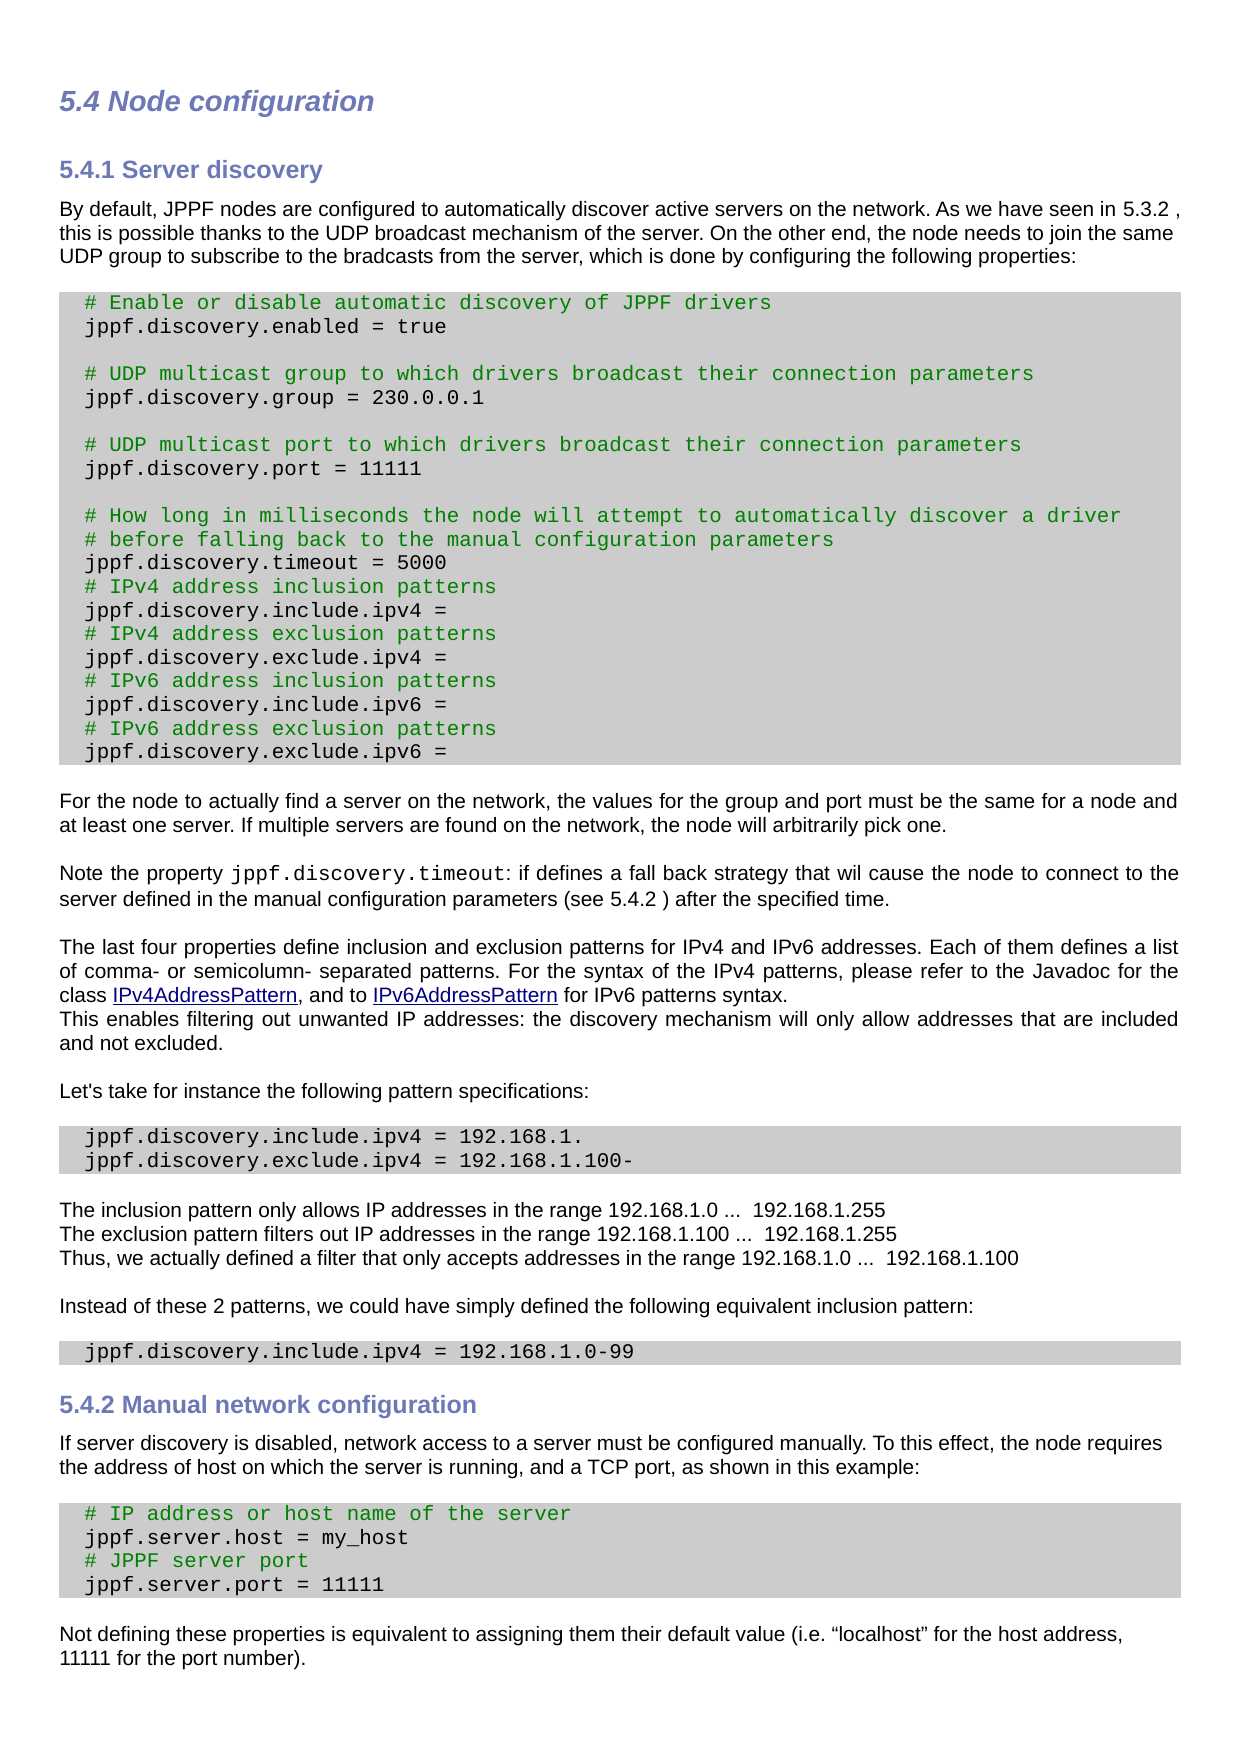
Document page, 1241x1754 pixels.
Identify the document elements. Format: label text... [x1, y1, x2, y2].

text jppf.server.port = 11111 [59, 1574, 1181, 1598]
text jppf.discovery.exclude.ipv6 = [59, 741, 1181, 765]
text For the node to actually find a server on the network, the values for the group and port must be the same for a node and at least one server. If multiple servers are found on the network, the node will arbitrarily pick one. [59, 789, 1181, 837]
text jppf.server.host = my_host [59, 1527, 1181, 1550]
text Let's take for instance the following pattern specifications: [59, 1078, 1181, 1102]
text Not defining these properties is equivalent to assigning them their default value (i.e. “localhost” for the host address, 11111 for the port number). [59, 1622, 1181, 1669]
text jppf.discovery.exclude.ipv4 = 192.168.1.100- [59, 1150, 1181, 1174]
text The inclusion pattern only allows IP addresses in the range 192.168.1.0 ... 192.168.1.255 [59, 1198, 1181, 1222]
subtitle Manual network configuration [59, 1390, 1181, 1419]
text jppf.discovery.include.ipv4 = 192.168.1. [59, 1126, 1181, 1150]
text # IPv4 address exclusion patterns [59, 623, 1181, 647]
text Instead of these 2 patterns, we could have simply defined the following equivalent inclusion pattern: [59, 1293, 1181, 1317]
subtitle Server discovery [59, 155, 1181, 184]
text Note the property jppf.discovery.timeout: if defines a fall back strategy that wil cause the node to connect to the server defined in the manual configuration parameters (see 5.4.2 ) after the specified time. [59, 861, 1181, 911]
text The last four properties define inclusion and exclusion patterns for IPv4 and IPv6 addresses. Each of them defines a list of comma- or semicolumn- separated patterns. For the syntax of the IPv4 patterns, please refer to the Javadoc for the class IPv4AddressPattern, and to IPv6AddressPattern for IPv6 patterns syntax. [59, 935, 1181, 1007]
text The exclusion pattern filters out IP addresses in the range 192.168.1.100 ... 192.168.1.255 [59, 1222, 1181, 1246]
text By default, JPPF nodes are configured to automatically discover active servers on the network. As we have seen in 5.3.2 , this is possible thanks to the UDP broadcast mechanism of the server. On the other end, the node needs to join the same UDP group to subscribe to the bradcasts from the server, which is done by configuring the following properties: [59, 196, 1181, 268]
text # IPv4 address inclusion patterns [59, 576, 1181, 599]
text This enables filtering out unwanted IP addresses: the discovery mechanism will only allow addresses that are included and not excluded. [59, 1007, 1181, 1054]
text # Enable or disable automatic discovery of JPPF drivers jppf.discovery.enabled = true [59, 292, 1181, 339]
text jppf.discovery.exclude.ipv4 = [59, 647, 1181, 671]
text # IP address or host name of the server [59, 1503, 1181, 1527]
text # How long in milliseconds the node will attempt to automatically discover a driver # before falling back to the manual configuration parameters jppf.discovery.timeout = 5000 [59, 505, 1181, 576]
text # JPPF server port [59, 1550, 1181, 1574]
text # UDP multicast group to which drivers broadcast their connection parameters jppf.discovery.group = 230.0.0.1 # UDP multicast port to which drivers broadcast their connection parameters jppf.discovery.port = 11111 [59, 363, 1181, 481]
subtitle Node configuration [59, 84, 1181, 118]
text # IPv6 address inclusion patterns [59, 671, 1181, 694]
text jppf.discovery.include.ipv6 = [59, 694, 1181, 718]
text # IPv6 address exclusion patterns [59, 718, 1181, 741]
text jppf.discovery.include.ipv4 = [59, 599, 1181, 623]
text Thus, we actually defined a filter that only accepts addresses in the range 192.168.1.0 ... 192.168.1.100 [59, 1246, 1181, 1269]
text If server discovery is disabled, network access to a server must be configured manually. To this effect, the node requires the address of host on which the server is running, and a TCP port, as shown in this example: [59, 1431, 1181, 1479]
text jppf.discovery.include.ipv4 = 192.168.1.0-99 [59, 1341, 1181, 1365]
